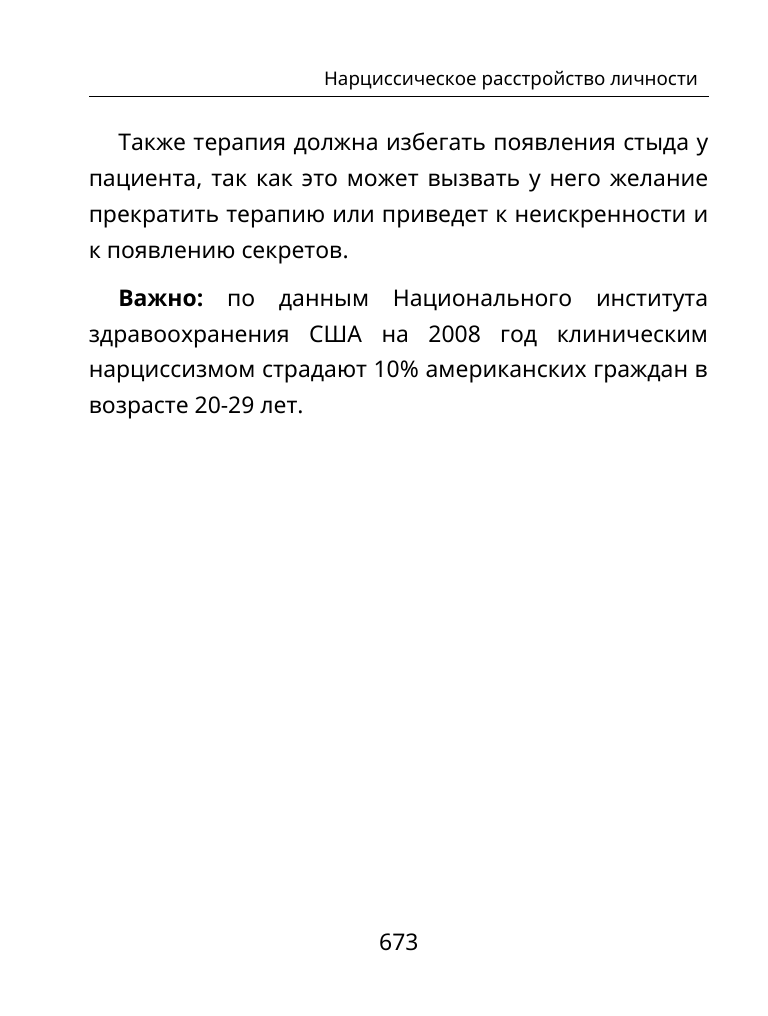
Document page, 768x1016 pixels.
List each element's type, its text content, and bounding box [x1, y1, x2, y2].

text Важно: по данным Национального института здравоохранения США на 2008 год клиническим нарциссизмом страдают 10% американских граждан в возрасте 20-29 лет. [88, 282, 709, 421]
text Также терапия должна избегать появления стыда у пациента, так как это может вызвать у него желание прекратить терапию или приведет к неискренности и к появлению секретов. [88, 126, 709, 265]
